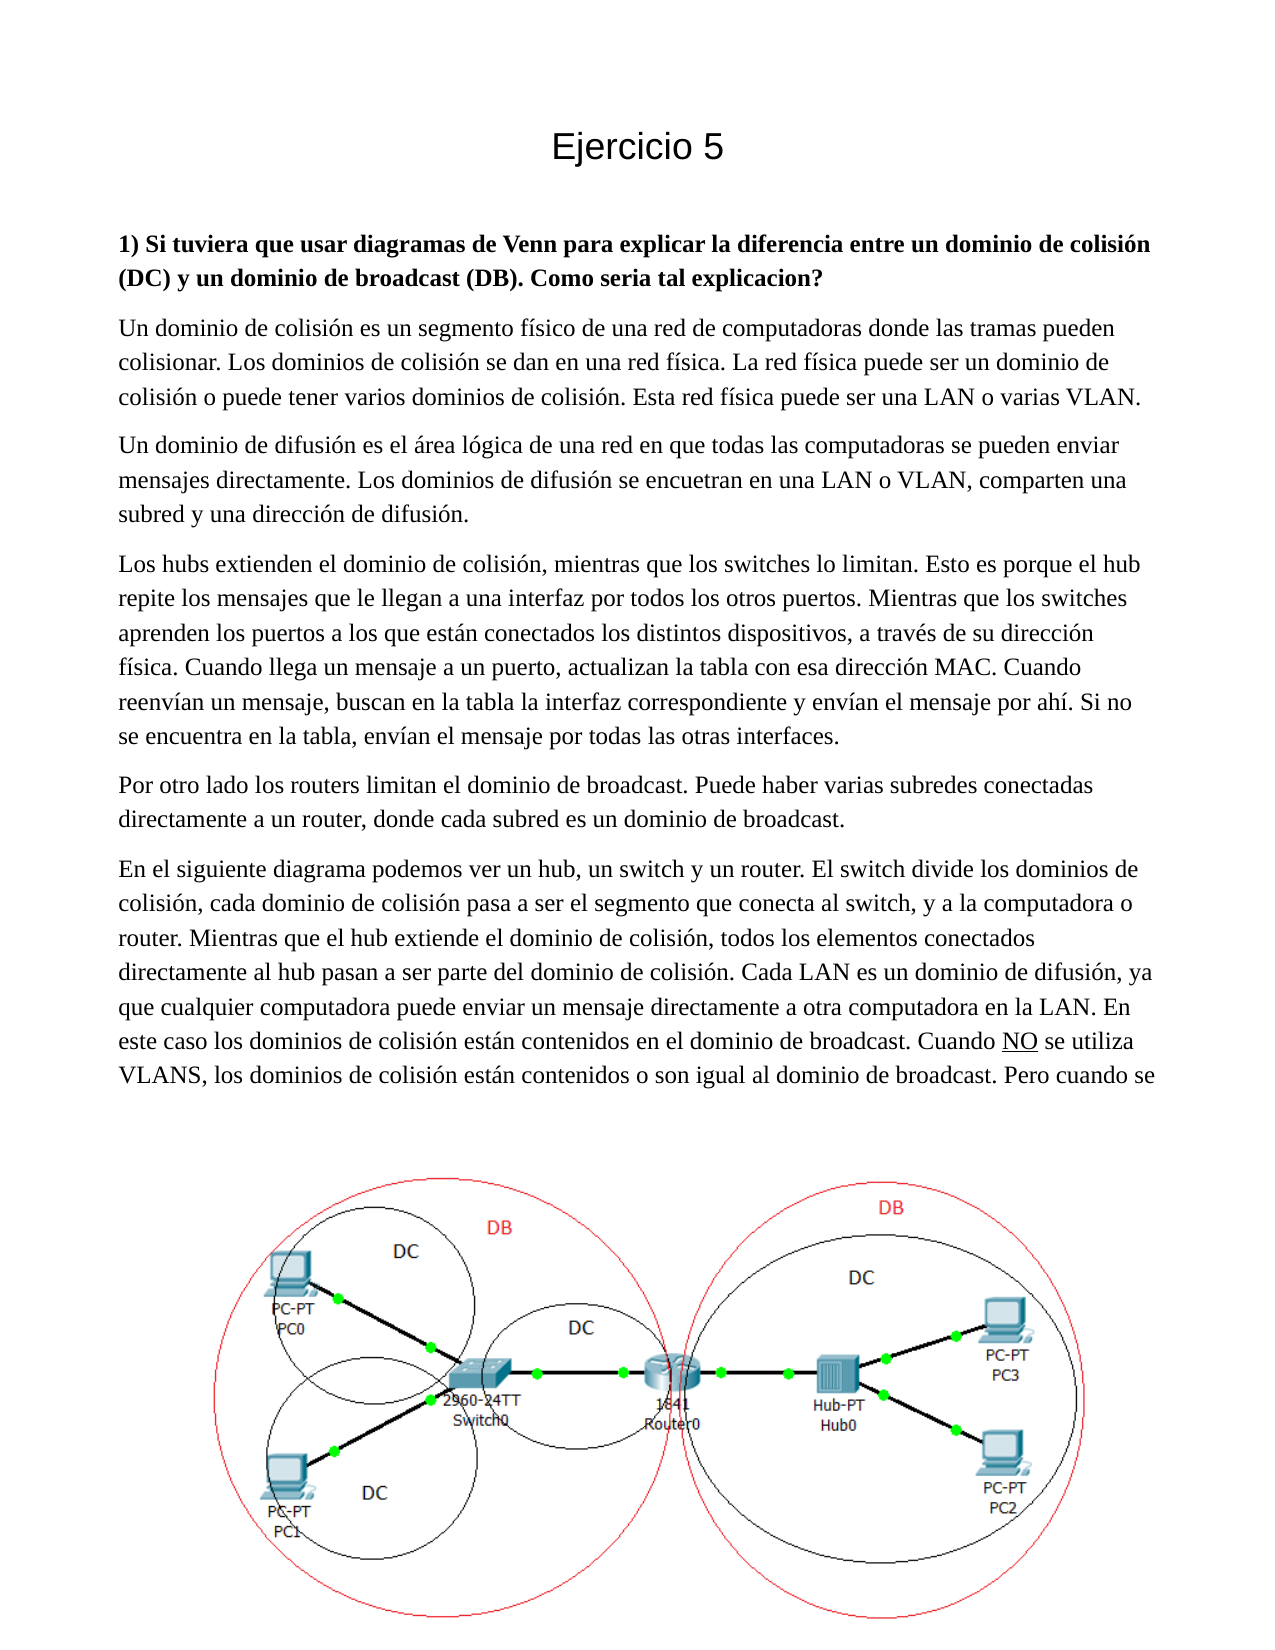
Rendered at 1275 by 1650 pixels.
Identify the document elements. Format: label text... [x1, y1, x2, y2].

text Un dominio de difusión es el área lógica de una red en que todas las computadoras se pueden enviar mensajes directamente. Los dominios de difusión se encuetran en una LAN o VLAN, comparten una subred y una dirección de difusión. [118, 431, 1157, 528]
text Un dominio de colisión es un segmento físico de una red de computadoras donde las tramas pueden colisionar. Los dominios de colisión se dan en una red física. La red física puede ser un dominio de colisión o puede tener varios dominios de colisión. Esta red física puede ser una LAN o varias VLAN. [118, 313, 1157, 410]
picture [135, 1123, 1150, 1650]
text 1) Si tuviera que usar diagramas de Venn para explicar la diferencia entre un dominio de colisión (DC) y un dominio de broadcast (DB). Como seria tal explicacion? [118, 229, 1157, 292]
text Los hubs extienden el dominio de colisión, mientras que los switches lo limitan. Esto es porque el hub repite los mensajes que le llegan a una interfaz por todos los otros puertos. Mientras que los switches aprenden los puertos a los que están conectados los distintos dispositivos, a través de su dirección física. Cuando llega un mensaje a un puerto, actualizan la tabla con esa dirección MAC. Cuando reenvían un mensaje, buscan en la tabla la interfaz correspondiente y envían el mensaje por ahí. Si no se encuentra en la tabla, envían el mensaje por todas las otras interfaces. [118, 549, 1157, 750]
text En el siguiente diagrama podemos ver un hub, un switch y un router. El switch divide los dominios de colisión, cada dominio de colisión pasa a ser el segmento que conecta al switch, y a la computadora o router. Mientras que el hub extiende el dominio de colisión, todos los elementos conectados directamente al hub pasan a ser parte del dominio de colisión. Cada LAN es un dominio de difusión, ya que cualquier computadora puede enviar un mensaje directamente a otra computadora en la LAN. En este caso los dominios de colisión están contenidos en el dominio de broadcast. Cuando NO se utiliza VLANS, los dominios de colisión están contenidos o son igual al dominio de broadcast. Pero cuando se [118, 854, 1157, 1089]
subtitle Ejercicio 5 [118, 124, 1157, 167]
text Por otro lado los routers limitan el dominio de broadcast. Puede haber varias subredes conectadas directamente a un router, donde cada subred es un dominio de broadcast. [118, 770, 1157, 833]
